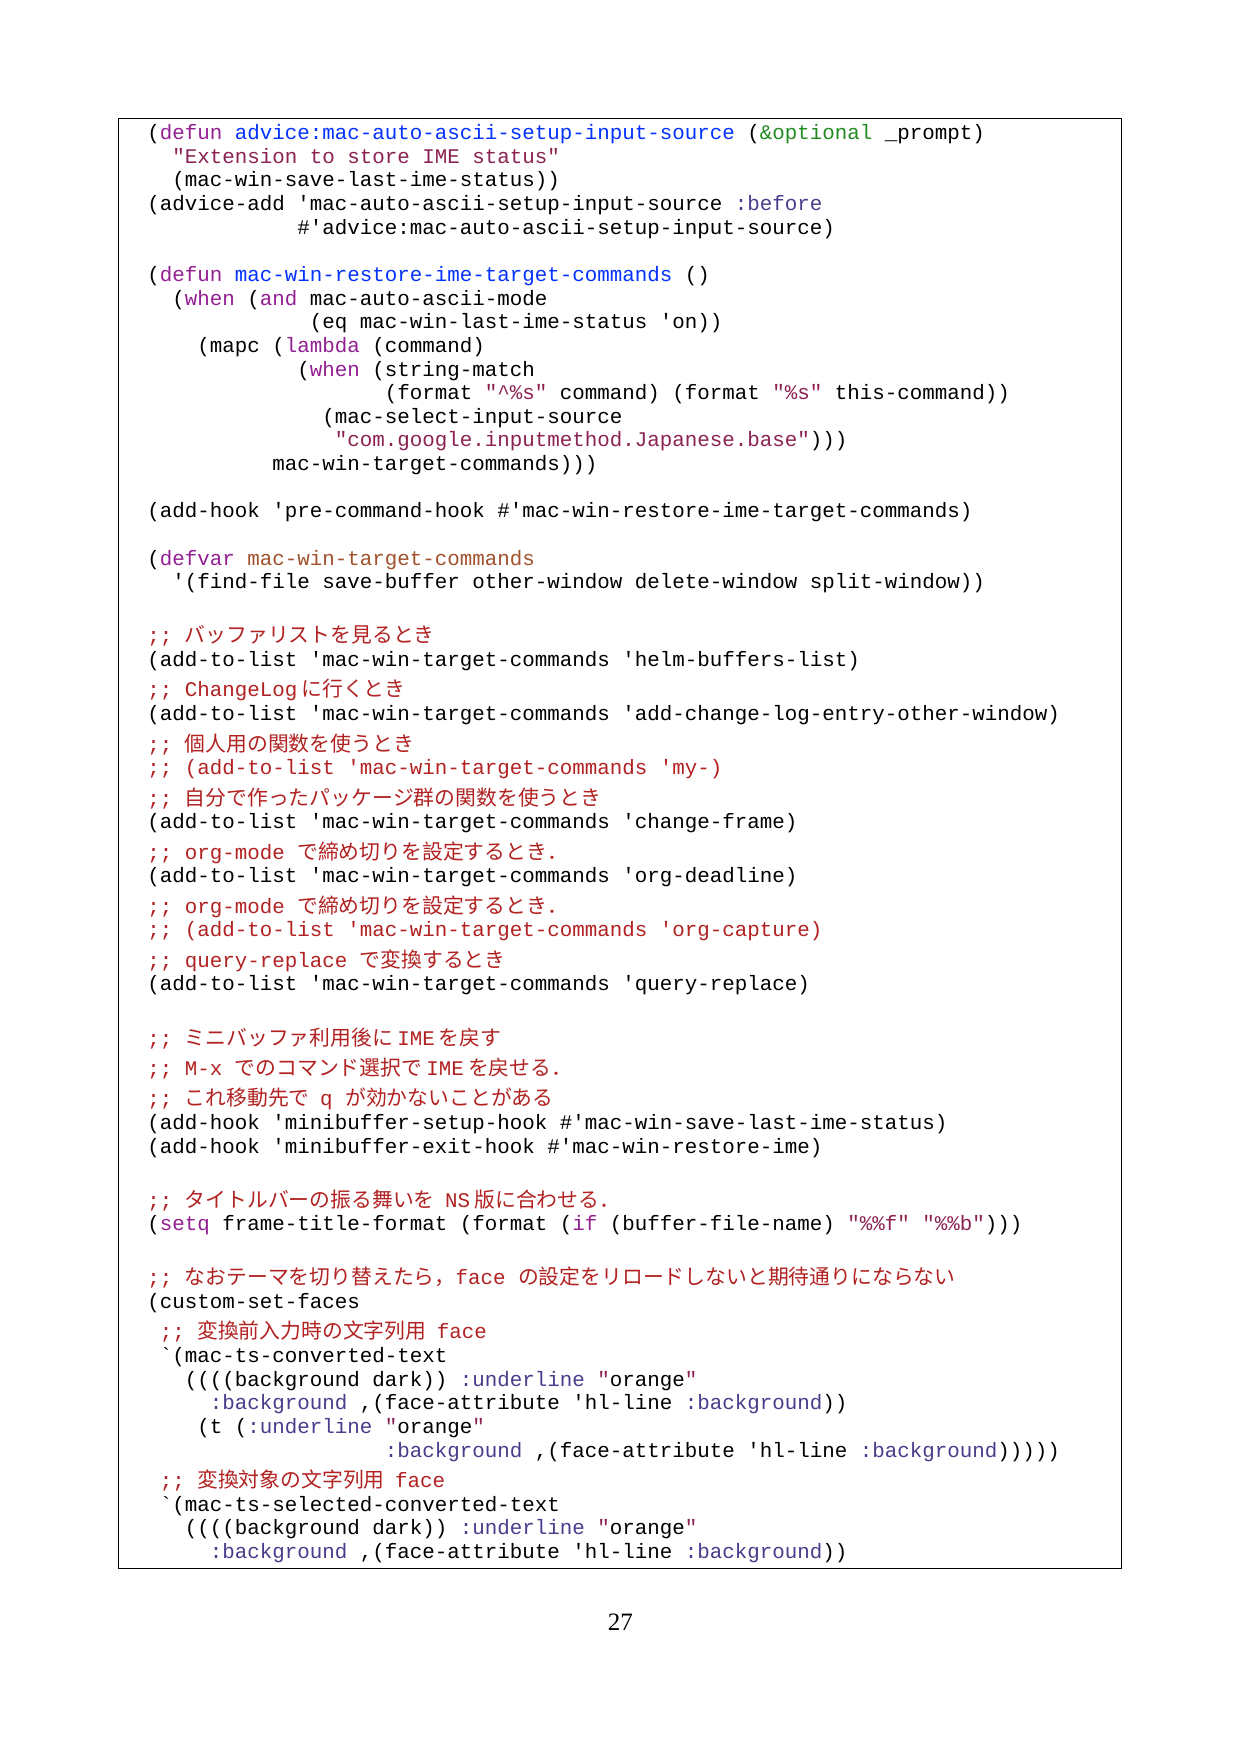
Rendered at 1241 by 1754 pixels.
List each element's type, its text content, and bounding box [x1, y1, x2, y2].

text ;; 個人用の関数を使うとき [119, 723, 1121, 753]
text (add-to-list 'mac-win-target-commands 'add-change-log-entry-other-window) [119, 699, 1121, 723]
text :background ,(face-attribute 'hl-line :background)) [119, 1388, 1121, 1412]
text (format "^%s" command) (format "%s" this-command)) [119, 378, 1121, 402]
text ;; org-mode で締め切りを設定するとき． [119, 831, 1121, 861]
text :background ,(face-attribute 'hl-line :background))))) [119, 1436, 1121, 1459]
text (when (and mac-auto-ascii-mode [119, 284, 1121, 307]
text "com.google.inputmethod.Japanese.base"))) [119, 426, 1121, 449]
text ;; タイトルバーの振る舞いを NS版に合わせる． [119, 1179, 1121, 1209]
text (defun advice:mac-auto-ascii-setup-input-source (&optional _prompt) [119, 119, 1121, 142]
text ((((background dark)) :underline "orange" [119, 1365, 1121, 1388]
text `(mac-ts-converted-text [119, 1341, 1121, 1365]
text ;; M-x でのコマンド選択でIMEを戻せる． [119, 1047, 1121, 1078]
text ;; これ移動先で q が効かないことがある [119, 1078, 1121, 1108]
text (advice-add 'mac-auto-ascii-setup-input-source :before [119, 189, 1121, 213]
text `(mac-ts-selected-converted-text [119, 1490, 1121, 1513]
text mac-win-target-commands))) [119, 449, 1121, 473]
text ;; なおテーマを切り替えたら，face の設定をリロードしないと期待通りにならない [119, 1257, 1121, 1287]
text ;; ChangeLogに行くとき [119, 669, 1121, 699]
text (add-to-list 'mac-win-target-commands 'org-deadline) [119, 861, 1121, 885]
text (add-hook 'pre-command-hook #'mac-win-restore-ime-target-commands) [119, 496, 1121, 520]
text ;; 変換対象の文字列用 face [119, 1459, 1121, 1490]
text (defun mac-win-restore-ime-target-commands () [119, 260, 1121, 284]
text ((((background dark)) :underline "orange" [119, 1513, 1121, 1537]
text (add-to-list 'mac-win-target-commands 'change-frame) [119, 807, 1121, 831]
text (t (:underline "orange" [119, 1412, 1121, 1436]
text "Extension to store IME status" [119, 142, 1121, 165]
text ;; (add-to-list 'mac-win-target-commands 'org-capture) [119, 915, 1121, 939]
text ;; バッファリストを見るとき [119, 615, 1121, 645]
text #'advice:mac-auto-ascii-setup-input-source) [119, 213, 1121, 236]
text (mac-select-input-source [119, 402, 1121, 426]
text (add-hook 'minibuffer-setup-hook #'mac-win-save-last-ime-status) [119, 1108, 1121, 1132]
text '(find-file save-buffer other-window delete-window split-window)) [119, 567, 1121, 591]
text ;; query-replace で変換するとき [119, 939, 1121, 969]
text (add-to-list 'mac-win-target-commands 'query-replace) [119, 969, 1121, 993]
text (mac-win-save-last-ime-status)) [119, 165, 1121, 189]
text (add-to-list 'mac-win-target-commands 'helm-buffers-list) [119, 645, 1121, 669]
text (when (string-match [119, 354, 1121, 378]
text ;; 自分で作ったパッケージ群の関数を使うとき [119, 777, 1121, 807]
text ;; org-mode で締め切りを設定するとき． [119, 885, 1121, 915]
text (add-hook 'minibuffer-exit-hook #'mac-win-restore-ime) [119, 1132, 1121, 1155]
text (eq mac-win-last-ime-status 'on)) [119, 307, 1121, 331]
text ;; 変換前入力時の文字列用 face [119, 1311, 1121, 1341]
text (setq frame-title-format (format (if (buffer-file-name) "%%f" "%%b"))) [119, 1209, 1121, 1233]
text (custom-set-faces [119, 1287, 1121, 1311]
text :background ,(face-attribute 'hl-line :background)) [119, 1537, 1121, 1568]
text ;; ミニバッファ利用後にIMEを戻す [119, 1017, 1121, 1047]
text ;; (add-to-list 'mac-win-target-commands 'my-) [119, 753, 1121, 777]
text (defvar mac-win-target-commands [119, 544, 1121, 567]
text (mapc (lambda (command) [119, 331, 1121, 354]
